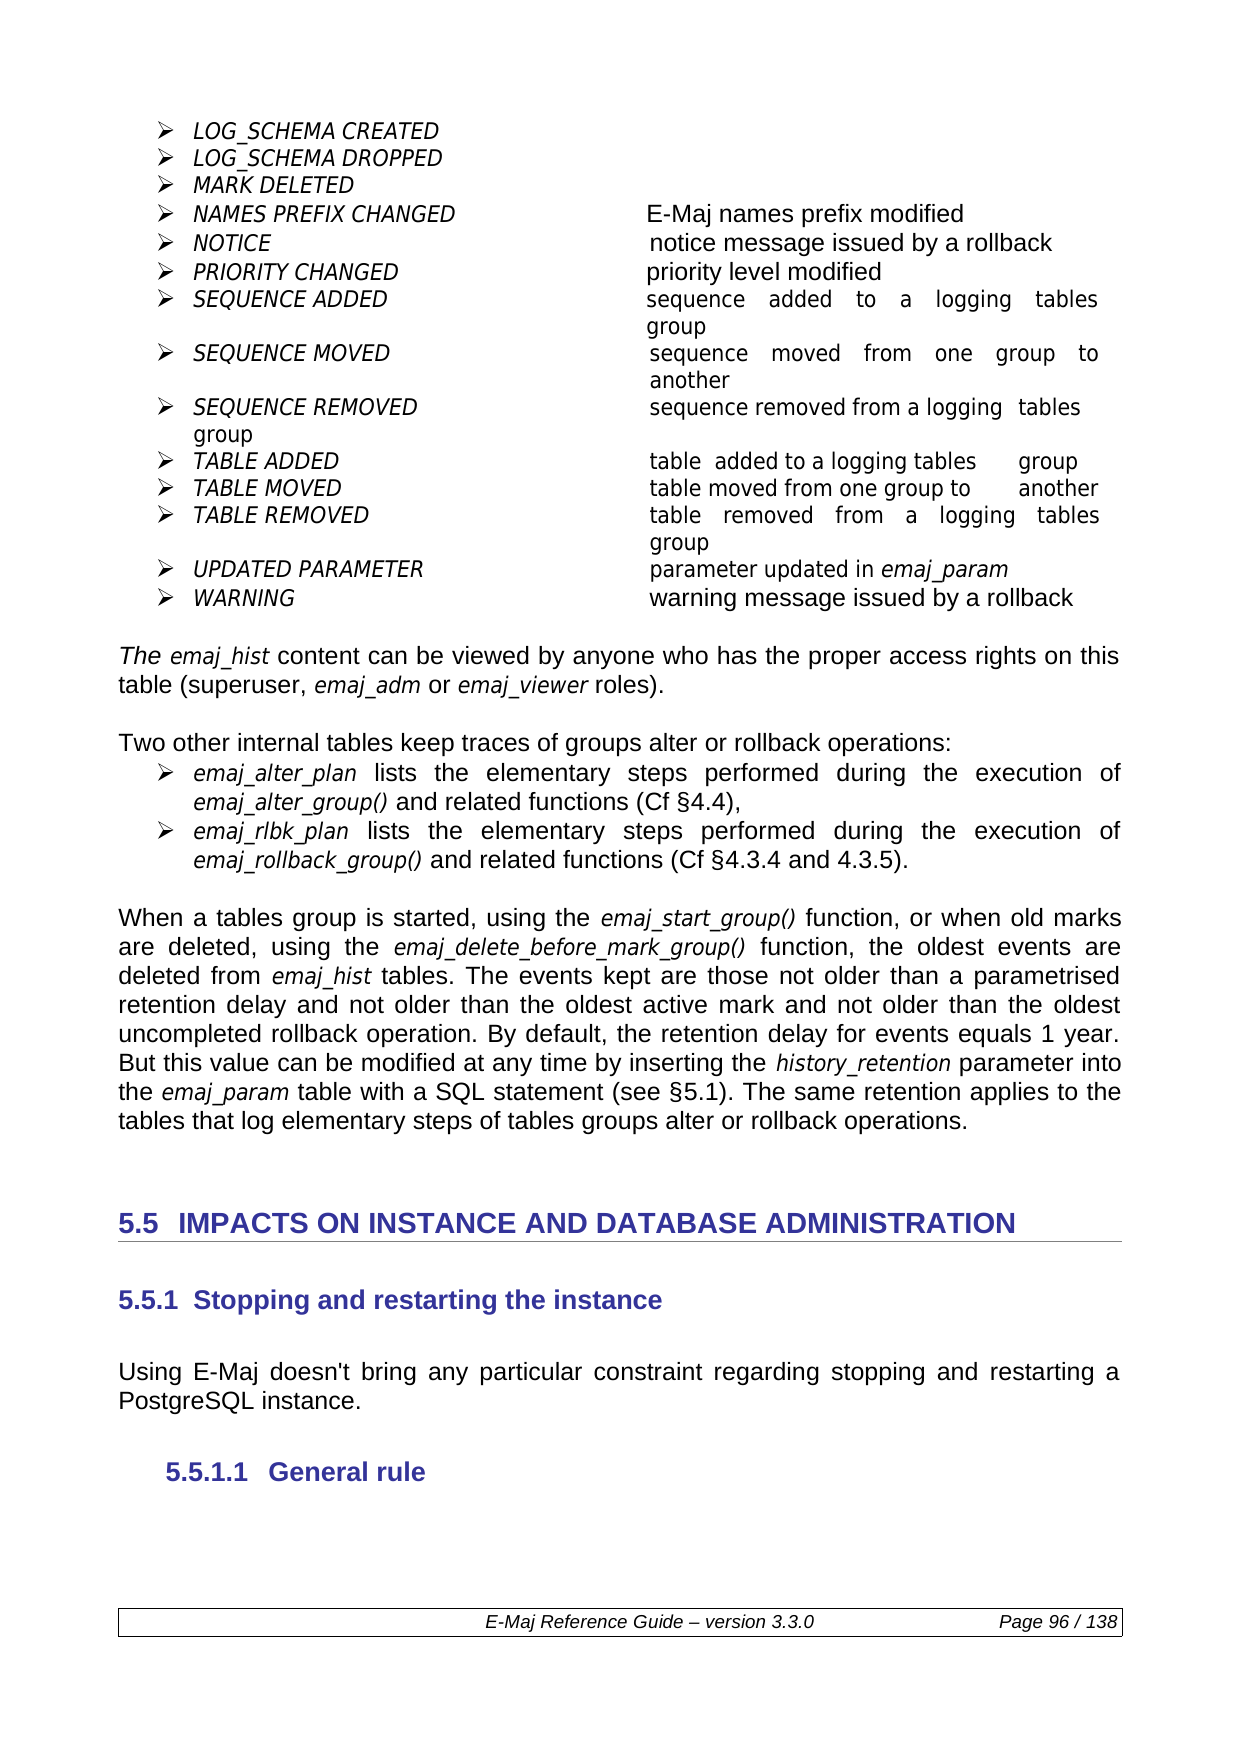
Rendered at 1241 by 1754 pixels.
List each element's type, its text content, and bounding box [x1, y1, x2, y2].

list PRIORITY CHANGED priority level modified [156, 257, 1122, 286]
list TABLE ADDED table added to a logging tables group [156, 448, 1122, 475]
list UPDATED PARAMETER parameter updated in emaj_param [156, 556, 1122, 583]
list emaj_rlbk_plan lists the elementary steps performed during the execution of emaj_rollback_group() and related functions (Cf §4.3.4 and 4.3.5). [156, 816, 1122, 874]
list TABLE REMOVED table removed from a logging tables group [156, 502, 1122, 556]
subtitle Impacts on instance and database administration [118, 1206, 1122, 1241]
list TABLE MOVED table moved from one group to another [156, 475, 1122, 502]
subtitle General rule [165, 1456, 1122, 1487]
list LOG_SCHEMA CREATED [156, 118, 1122, 145]
list SEQUENCE MOVED sequence moved from one group to another [156, 340, 1122, 394]
list NOTICE notice message issued by a rollback [156, 228, 1122, 257]
list SEQUENCE REMOVED sequence removed from a logging tables group [156, 394, 1122, 448]
text When a tables group is started, using the emaj_start_group() function, or when old marks are deleted, using the emaj_delete_before_mark_group() function, the oldest events are deleted from emaj_hist tables. The events kept are those not older than a parametrised retention delay and not older than the oldest active mark and not older than the oldest uncompleted rollback operation. By default, the retention delay for events equals 1 year. But this value can be modified at any time by inserting the history_retention parameter into the emaj_param table with a SQL statement (see §5.1). The same retention applies to the tables that log elementary steps of tables groups alter or rollback operations. [118, 903, 1122, 1135]
list NAMES PREFIX CHANGED E-Maj names prefix modified [156, 199, 1122, 228]
list SEQUENCE ADDED sequence added to a logging tables group [156, 286, 1122, 340]
text Using E-Maj doesn't bring any particular constraint regarding stopping and restarting a PostgreSQL instance. [118, 1357, 1122, 1415]
subtitle Stopping and restarting the instance [118, 1284, 1122, 1315]
list MARK DELETED [156, 172, 1122, 199]
list WARNING warning message issued by a rollback [156, 583, 1122, 612]
text The emaj_hist content can be viewed by anyone who has the proper access rights on this table (superuser, emaj_adm or emaj_viewer roles). [118, 641, 1122, 699]
list LOG_SCHEMA DROPPED [156, 145, 1122, 172]
text Two other internal tables keep traces of groups alter or rollback operations: [118, 728, 1122, 757]
list emaj_alter_plan lists the elementary steps performed during the execution of emaj_alter_group() and related functions (Cf §4.4), [156, 757, 1122, 816]
